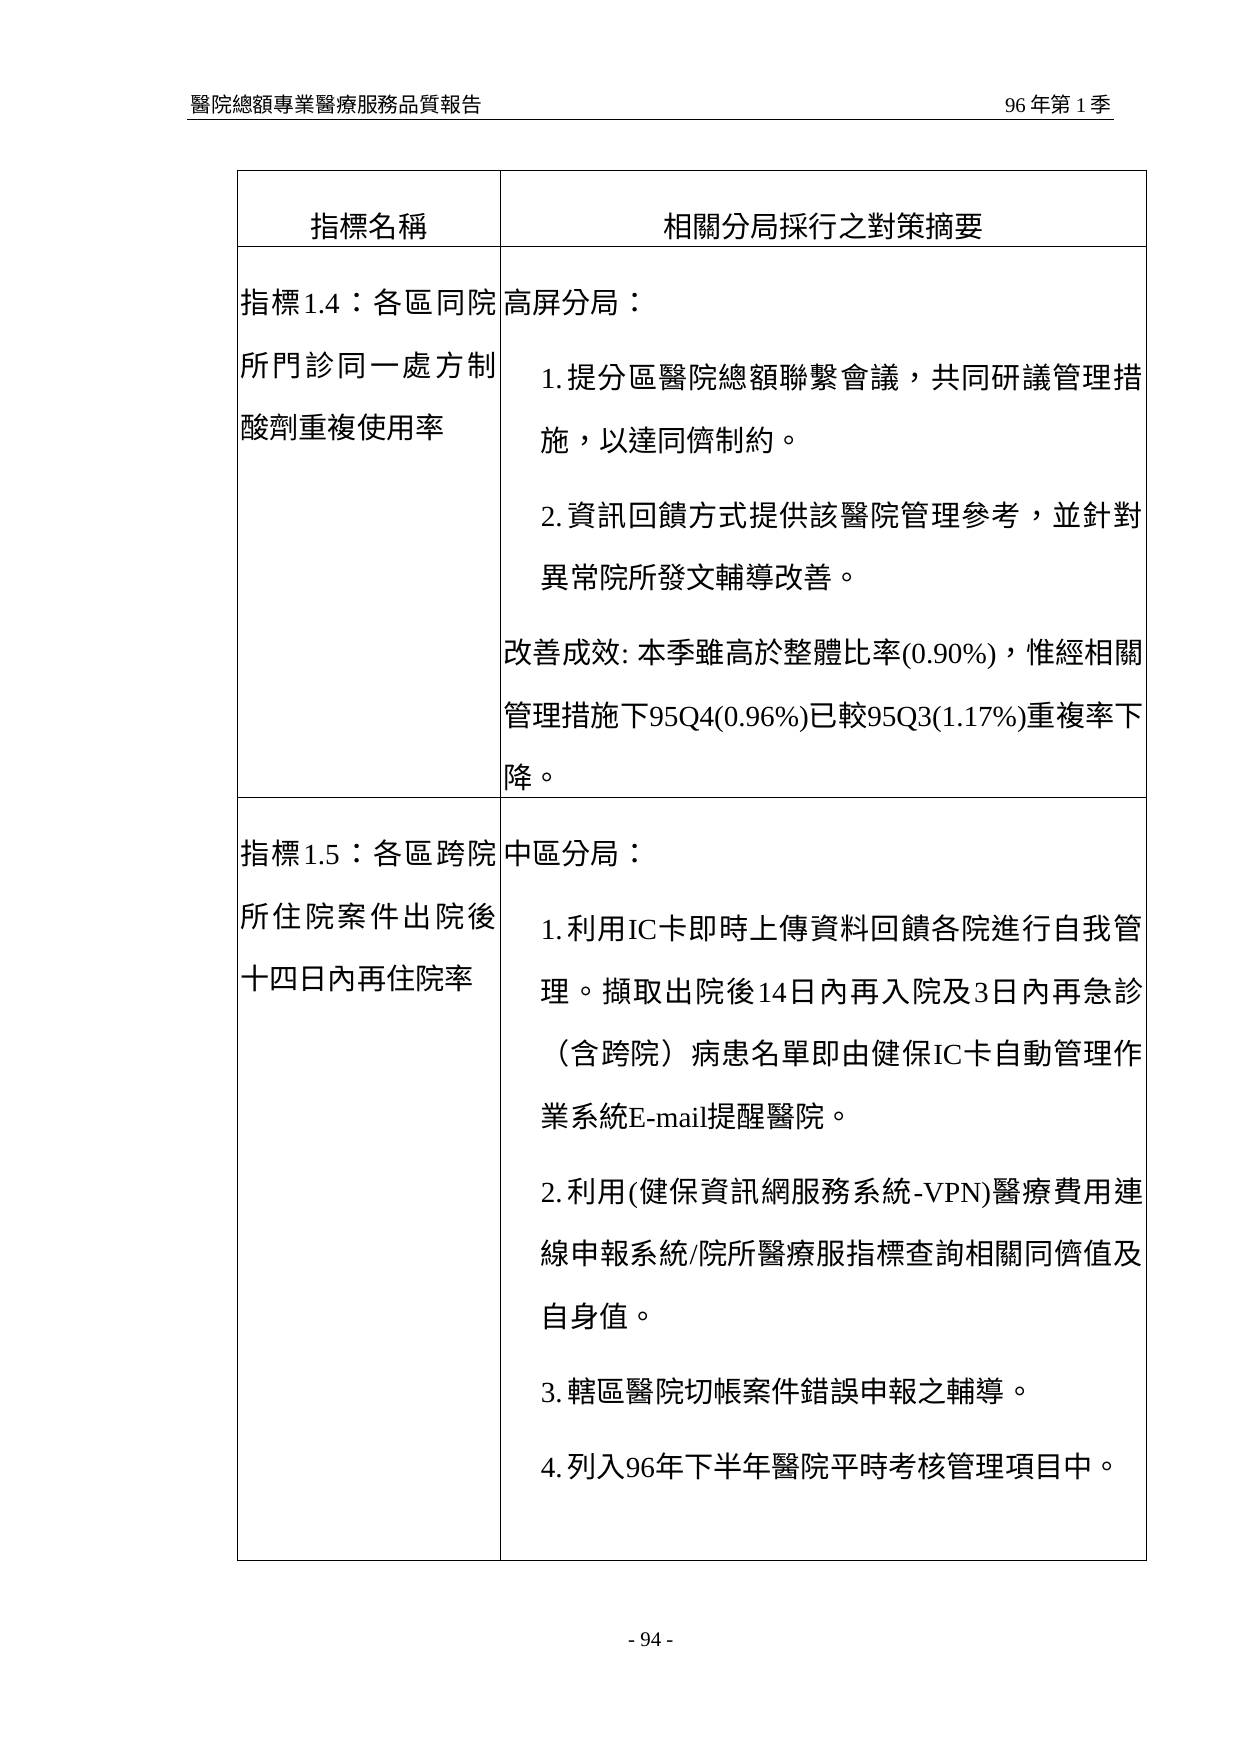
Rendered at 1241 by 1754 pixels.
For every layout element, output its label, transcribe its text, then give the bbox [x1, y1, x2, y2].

table_cell 中區分局： 利用IC卡即時上傳資料回饋各院進行自我管理。擷取出院後14日內再入院及3日內再急診（含跨院）病患名單即由健保IC卡自動管理作業系統E-mail提醒醫院。 利用(健保資訊網服務系統-VPN)醫療費用連線申報系統/院所醫療服指標查詢相關同儕值及自身值。 轄區醫院切帳案件錯誤申報之輔導。 列入96年下半年醫院平時考核管理項目中。 [501, 798, 1146, 1560]
table_cell 高屏分局： 提分區醫院總額聯繫會議，共同研議管理措施，以達同儕制約。 資訊回饋方式提供該醫院管理參考，並針對異常院所發文輔導改善。 改善成效: 本季雖高於整體比率(0.90%)，惟經相關管理措施下95Q4(0.96%)已較95Q3(1.17%)重複率下降。 [501, 247, 1146, 797]
table_cell 指標1.4：各區同院所門診同一處方制酸劑重複使用率 [238, 247, 500, 797]
table_header 指標名稱 [238, 171, 500, 246]
table_cell 指標1.5：各區跨院所住院案件出院後十四日內再住院率 [238, 798, 500, 1560]
table_header 相關分局採行之對策摘要 [501, 171, 1146, 246]
